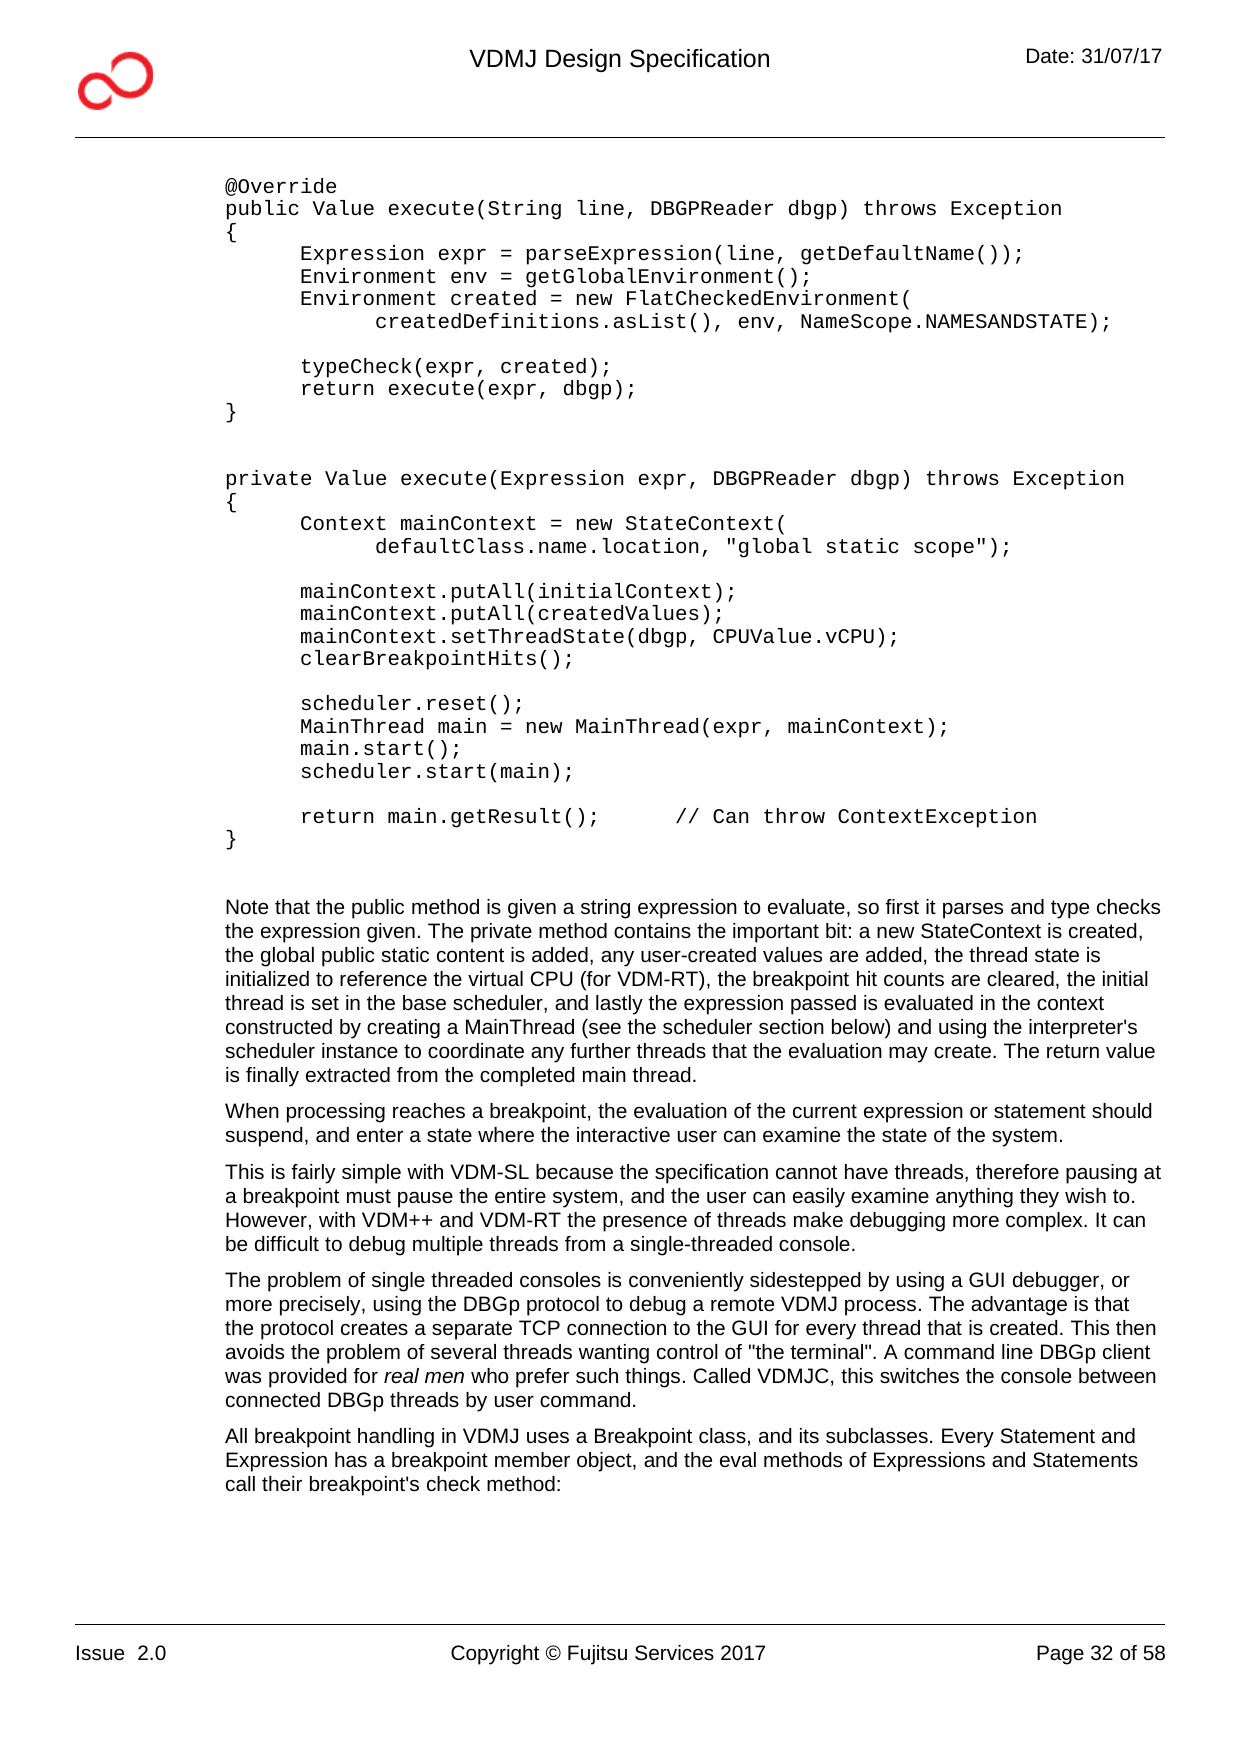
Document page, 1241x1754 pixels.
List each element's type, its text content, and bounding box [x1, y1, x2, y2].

text When processing reaches a breakpoint, the evaluation of the current expression or statement should suspend, and enter a state where the interactive user can examine the state of the system. [225, 1099, 1165, 1147]
text defaultClass.name.location, "global static scope"); [225, 535, 1165, 558]
text Expression expr = parseExpression(line, getDefaultName()); [225, 243, 1165, 265]
text main.start(); [225, 738, 1165, 760]
text Context mainContext = new StateContext( [225, 513, 1165, 535]
text private Value execute(Expression expr, DBGPReader dbgp) throws Exception [225, 468, 1165, 490]
text scheduler.reset(); [225, 693, 1165, 715]
text Environment created = new FlatCheckedEnvironment( [225, 288, 1165, 310]
text @Override [225, 175, 1165, 198]
text mainContext.setThreadState(dbgp, CPUValue.vCPU); [225, 625, 1165, 648]
picture [78, 44, 153, 120]
text return execute(expr, dbgp); [225, 378, 1165, 400]
text typeCheck(expr, created); [225, 355, 1165, 378]
text { [225, 220, 1165, 243]
text return main.getResult(); // Can throw ContextException [225, 805, 1165, 828]
text All breakpoint handling in VDMJ uses a Breakpoint class, and its subclasses. Every Statement and Expression has a breakpoint member object, and the eval methods of Expressions and Statements call their breakpoint's check method: [225, 1424, 1165, 1496]
text createdDefinitions.asList(), env, NameScope.NAMESANDSTATE); [225, 310, 1165, 333]
text mainContext.putAll(initialContext); [225, 580, 1165, 603]
text scheduler.start(main); [225, 760, 1165, 783]
text } [225, 400, 1165, 423]
text MainThread main = new MainThread(expr, mainContext); [225, 715, 1165, 738]
text { [225, 490, 1165, 513]
text } [225, 828, 1165, 850]
text The problem of single threaded consoles is conveniently sidestepped by using a GUI debugger, or more precisely, using the DBGp protocol to debug a remote VDMJ process. The advantage is that the protocol creates a separate TCP connection to the GUI for every thread that is created. This then avoids the problem of several threads wanting control of "the terminal". A command line DBGp client was provided for real men who prefer such things. Called VDMJC, this switches the console between connected DBGp threads by user command. [225, 1268, 1165, 1412]
text Note that the public method is given a string expression to evaluate, so first it parses and type checks the expression given. The private method contains the important bit: a new StateContext is created, the global public static content is added, any user-created values are added, the thread state is initialized to reference the virtual CPU (for VDM-RT), the breakpoint hit counts are cleared, the initial thread is set in the base scheduler, and lastly the expression passed is evaluated in the context constructed by creating a MainThread (see the scheduler section below) and using the interpreter's scheduler instance to coordinate any further threads that the evaluation may create. The return value is finally extracted from the completed main thread. [225, 895, 1165, 1087]
text clearBreakpointHits(); [225, 648, 1165, 670]
text This is fairly simple with VDM-SL because the specification cannot have threads, therefore pausing at a breakpoint must pause the entire system, and the user can easily examine anything they wish to. However, with VDM++ and VDM-RT the presence of threads make debugging more complex. It can be difficult to debug multiple threads from a single-threaded console. [225, 1160, 1165, 1256]
text public Value execute(String line, DBGPReader dbgp) throws Exception [225, 198, 1165, 220]
text mainContext.putAll(createdValues); [225, 603, 1165, 625]
text Environment env = getGlobalEnvironment(); [225, 265, 1165, 288]
